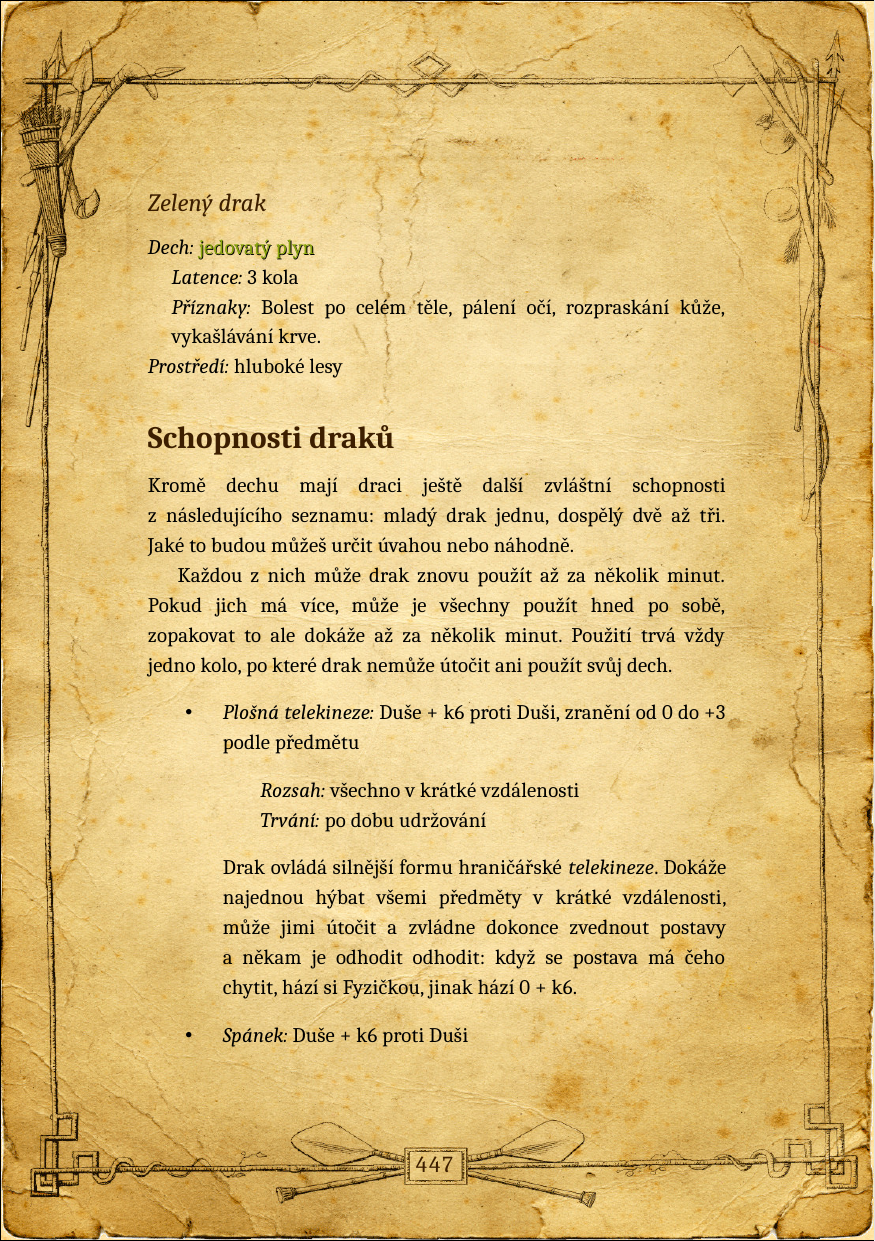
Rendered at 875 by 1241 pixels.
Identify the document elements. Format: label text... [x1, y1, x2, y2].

subtitle Zelený drak [148, 189, 726, 218]
list Plošná telekineze: Duše + k6 proti Duši, zranění od 0 do +3 podle předmětu [185, 701, 726, 755]
text Dech: jedovatý plyn Latence: 3 kola Příznaky: Bolest po celém těle, pálení očí, rozpraskání kůže, vykašlávání krve. [148, 236, 726, 349]
picture [1, 1, 874, 1240]
list Rozsah: všechno v⁠ krátké vzdálenosti Trvání: po dobu udržování [223, 778, 726, 832]
list Spánek: Duše + k6 proti Duši [185, 1023, 726, 1047]
list Drak ovládá silnější formu hraničářské telekineze. Dokáže najednou hýbat všemi předměty v⁠ krátké vzdálenosti, může jimi útočit a⁠ zvládne dokonce zvednout postavy a⁠ někam je odhodit odhodit: když se postava má čeho chytit, hází si Fyzičkou, jinak hází 0 + k6. [185, 856, 726, 999]
subtitle Schopnosti draků [148, 420, 726, 456]
text Prostředí: hluboké lesy [148, 355, 726, 379]
text Kromě dechu mají draci ještě další zvláštní schopnosti z⁠ následujícího seznamu: mladý drak jednu, dospělý dvě až tři. Jaké to budou můžeš určit úvahou nebo náhodně. Každou z⁠ nich může drak znovu použít až za několik minut. Pokud jich má více, může je všechny použít hned po sobě, zopakovat to ale dokáže až za několik minut. Použití trvá vždy jedno kolo, po které drak nemůže útočit ani použít svůj dech. [148, 474, 726, 677]
